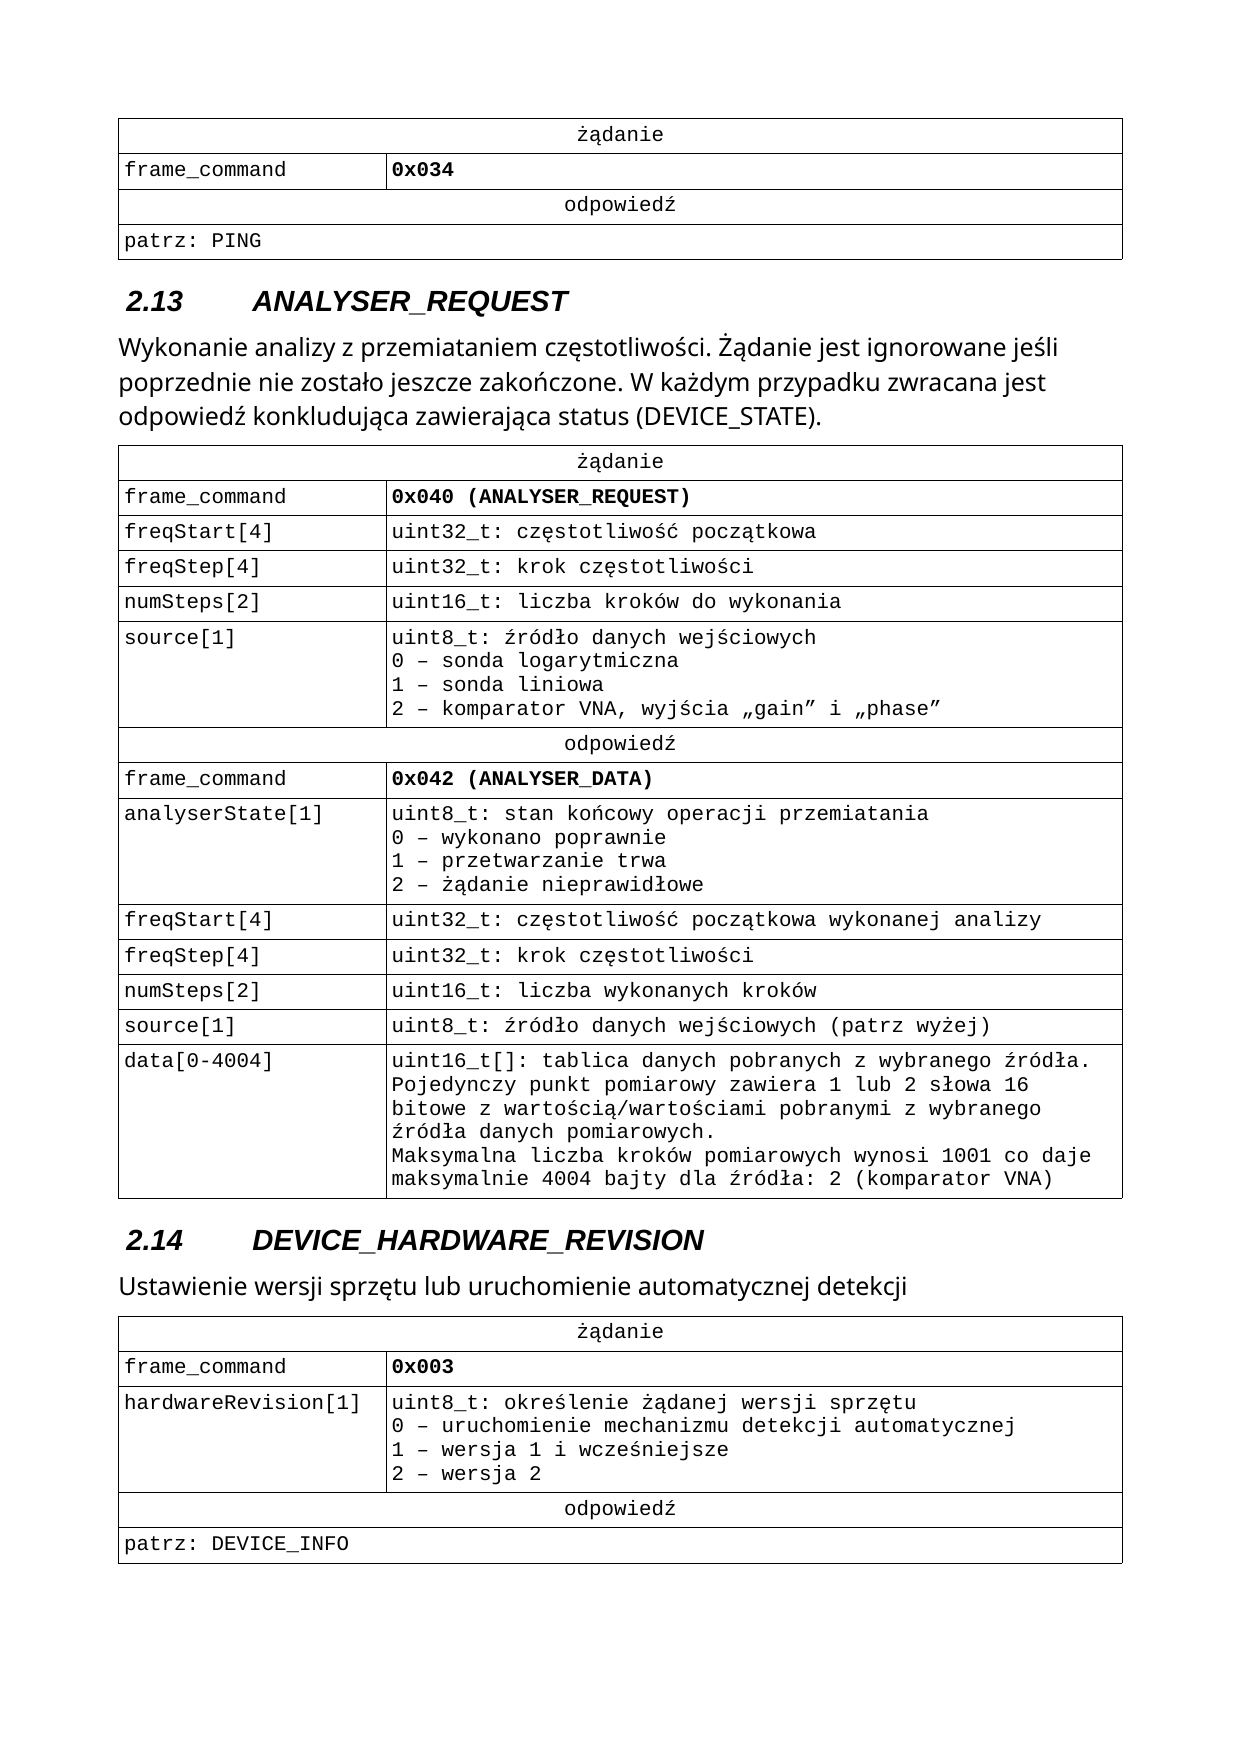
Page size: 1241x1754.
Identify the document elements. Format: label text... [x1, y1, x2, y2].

table_cell uint32_t: częstotliwość początkowa wykonanej analizy [387, 905, 1122, 939]
table_cell numSteps[2] [119, 975, 386, 1009]
table_cell source[1] [119, 1010, 386, 1044]
table_cell 0x003 [387, 1352, 1122, 1386]
table_cell odpowiedź [119, 1493, 1122, 1527]
table_cell source[1] [119, 622, 386, 727]
table_header żądanie [119, 446, 1122, 480]
subtitle ANALYSER_REQUEST [118, 284, 1122, 318]
table_cell uint8_t: źródło danych wejściowych 0 – sonda logarytmiczna 1 – sonda liniowa 2 – komparator VNA, wyjścia „gain” i „phase” [387, 622, 1122, 727]
table_cell odpowiedź [119, 728, 1122, 762]
table_header żądanie [119, 119, 1122, 153]
table_cell uint32_t: częstotliwość początkowa [387, 516, 1122, 550]
table_cell uint8_t: określenie żądanej wersji sprzętu 0 – uruchomienie mechanizmu detekcji automatycznej 1 – wersja 1 i wcześniejsze 2 – wersja 2 [387, 1387, 1122, 1492]
table_cell 0x034 [387, 154, 1122, 188]
table_cell freqStep[4] [119, 940, 386, 974]
table_cell patrz: PING [119, 225, 1122, 259]
table_cell analyserState[1] [119, 799, 386, 903]
table_cell uint32_t: krok częstotliwości [387, 940, 1122, 974]
table_cell hardwareRevision[1] [119, 1387, 386, 1492]
table_cell uint16_t: liczba wykonanych kroków [387, 975, 1122, 1009]
table_cell uint16_t[]: tablica danych pobranych z wybranego źródła. Pojedynczy punkt pomiarowy zawiera 1 lub 2 słowa 16 bitowe z wartością/wartościami pobranymi z wybranego źródła danych pomiarowych. Maksymalna liczba kroków pomiarowych wynosi 1001 co daje maksymalnie 4004 bajty dla źródła: 2 (komparator VNA) [387, 1045, 1122, 1198]
table_cell frame_command [119, 1352, 386, 1386]
text Ustawienie wersji sprzętu lub uruchomienie automatycznej detekcji [118, 1269, 1122, 1303]
table_cell 0x040 (ANALYSER_REQUEST) [387, 481, 1122, 515]
table_cell freqStep[4] [119, 551, 386, 586]
table_cell uint8_t: stan końcowy operacji przemiatania 0 – wykonano poprawnie 1 – przetwarzanie trwa 2 – żądanie nieprawidłowe [387, 799, 1122, 903]
table_cell freqStart[4] [119, 905, 386, 939]
table_header żądanie [119, 1317, 1122, 1351]
table_cell data[0-4004] [119, 1045, 386, 1198]
table_cell numSteps[2] [119, 587, 386, 621]
table_cell patrz: DEVICE_INFO [119, 1528, 1122, 1562]
table_cell uint32_t: krok częstotliwości [387, 551, 1122, 586]
table_cell freqStart[4] [119, 516, 386, 550]
subtitle DEVICE_HARDWARE_REVISION [118, 1223, 1122, 1256]
table_cell odpowiedź [119, 190, 1122, 224]
table_cell frame_command [119, 481, 386, 515]
table_cell 0x042 (ANALYSER_DATA) [387, 763, 1122, 797]
text Wykonanie analizy z przemiataniem częstotliwości. Żądanie jest ignorowane jeśli poprzednie nie zostało jeszcze zakończone. W każdym przypadku zwracana jest odpowiedź konkludująca zawierająca status (DEVICE_STATE). [118, 330, 1122, 432]
table_cell frame_command [119, 763, 386, 797]
table_cell uint8_t: źródło danych wejściowych (patrz wyżej) [387, 1010, 1122, 1044]
table_cell uint16_t: liczba kroków do wykonania [387, 587, 1122, 621]
table_cell frame_command [119, 154, 386, 188]
